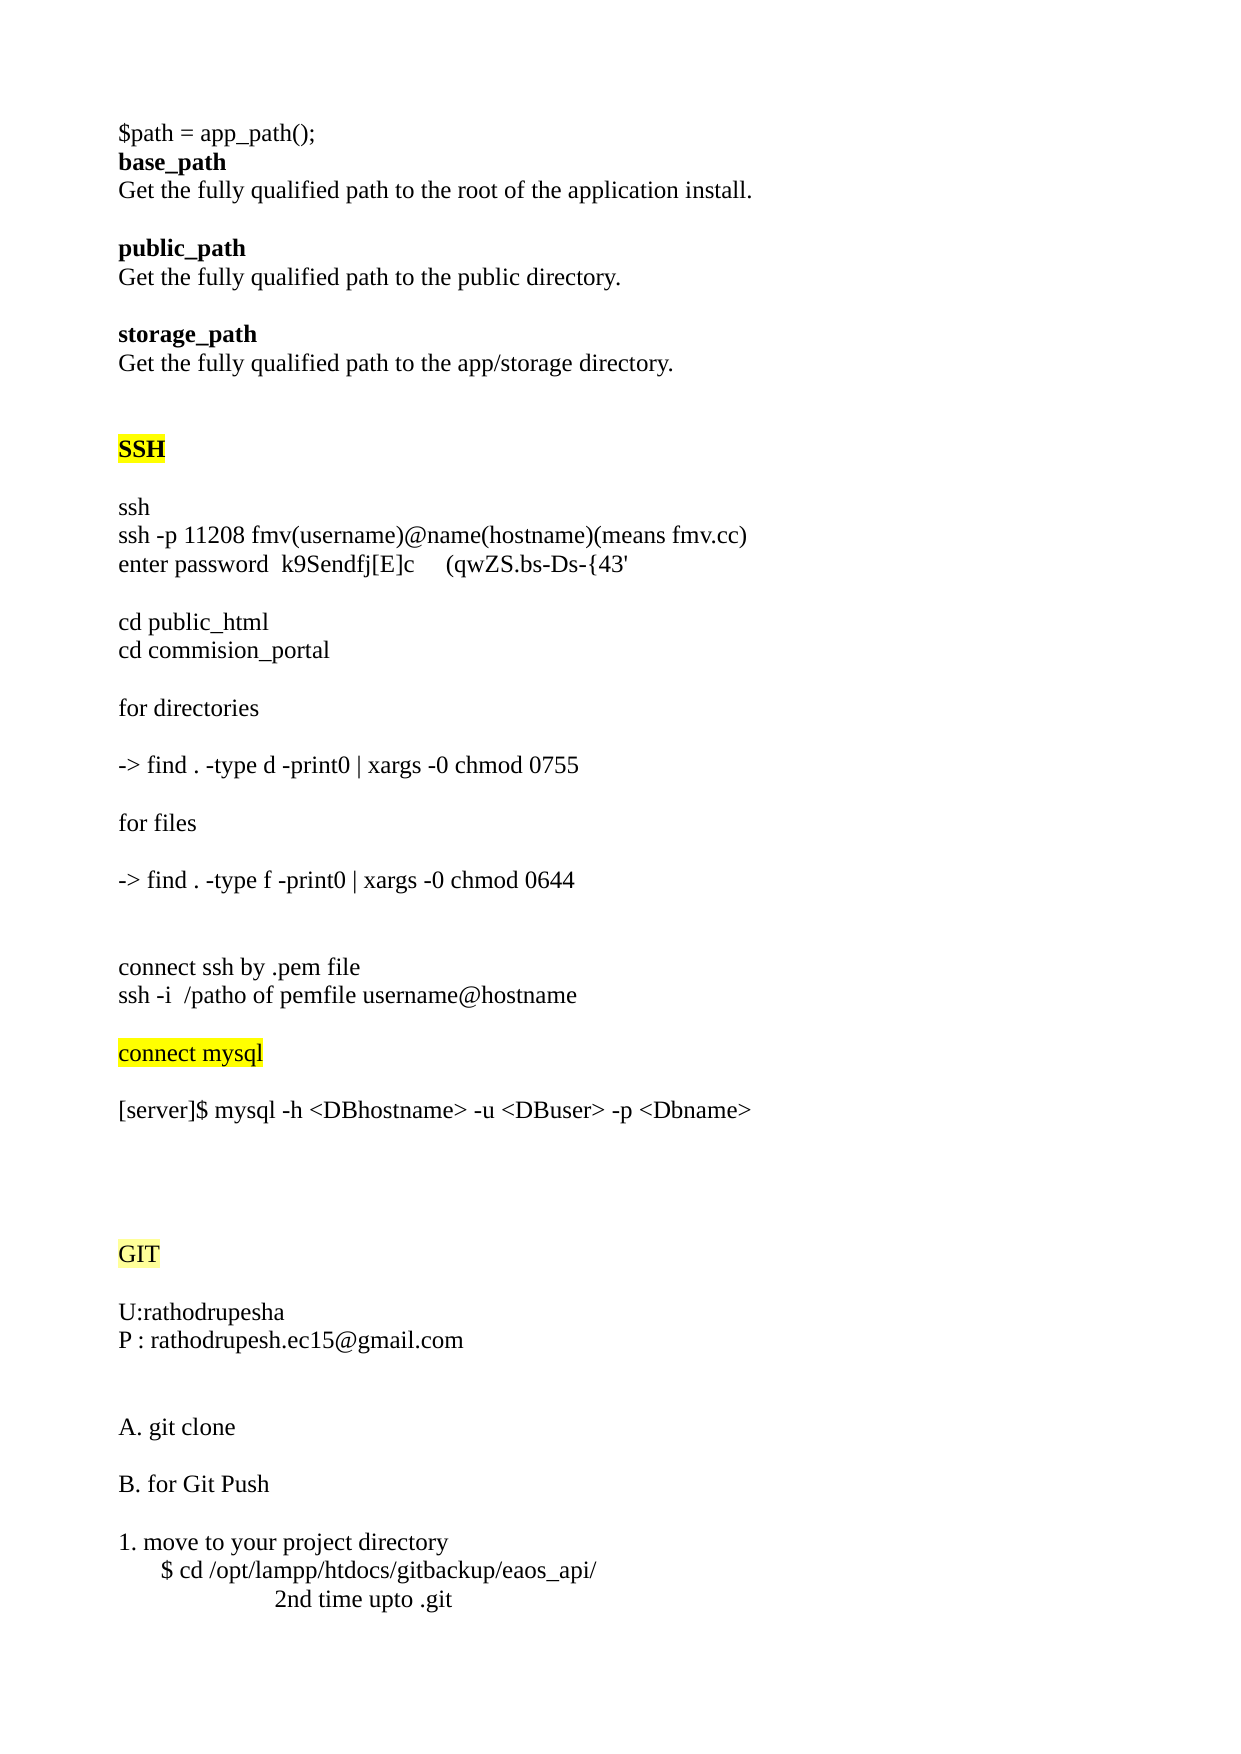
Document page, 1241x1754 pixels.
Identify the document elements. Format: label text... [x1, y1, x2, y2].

text Get the fully qualified path to the app/storage directory. [118, 348, 1122, 377]
text public_path [118, 233, 1122, 262]
text for directories [118, 693, 1122, 722]
text base_path [118, 147, 1122, 176]
text A. git clone [118, 1412, 1122, 1441]
text SSH [118, 434, 1122, 463]
text connect ssh by .pem file [118, 952, 1122, 981]
text storage_path [118, 319, 1122, 348]
text ssh [118, 492, 1122, 521]
text [server]$ mysql -h <DBhostname> -u <DBuser> -p <Dbname> [118, 1096, 1122, 1124]
text enter password k9Sendfj[E]c (qwZS.bs-Ds-{43' [118, 549, 1122, 578]
text cd commision_portal [118, 636, 1122, 664]
text 2nd time upto .git [118, 1584, 1122, 1613]
text Get the fully qualified path to the root of the application install. [118, 176, 1122, 204]
text GIT [118, 1239, 1122, 1268]
text $ cd /opt/lampp/htdocs/gitbackup/eaos_api/ [118, 1556, 1122, 1584]
text ssh -p 11208 fmv(username)@name(hostname)(means fmv.cc) [118, 521, 1122, 549]
text cd public_html [118, 607, 1122, 636]
text 1. move to your project directory [118, 1527, 1122, 1556]
text ssh -i /patho of pemfile username@hostname [118, 981, 1122, 1009]
text connect mysql [118, 1038, 1122, 1067]
text P : rathodrupesh.ec15@gmail.com [118, 1326, 1122, 1354]
text -> find . -type f -print0 | xargs -0 chmod 0644 [118, 866, 1122, 894]
text B. for Git Push [118, 1469, 1122, 1498]
text -> find . -type d -print0 | xargs -0 chmod 0755 [118, 751, 1122, 779]
text for files [118, 808, 1122, 837]
text Get the fully qualified path to the public directory. [118, 262, 1122, 291]
text $path = app_path(); [118, 118, 1122, 147]
text U:rathodrupesha [118, 1297, 1122, 1326]
